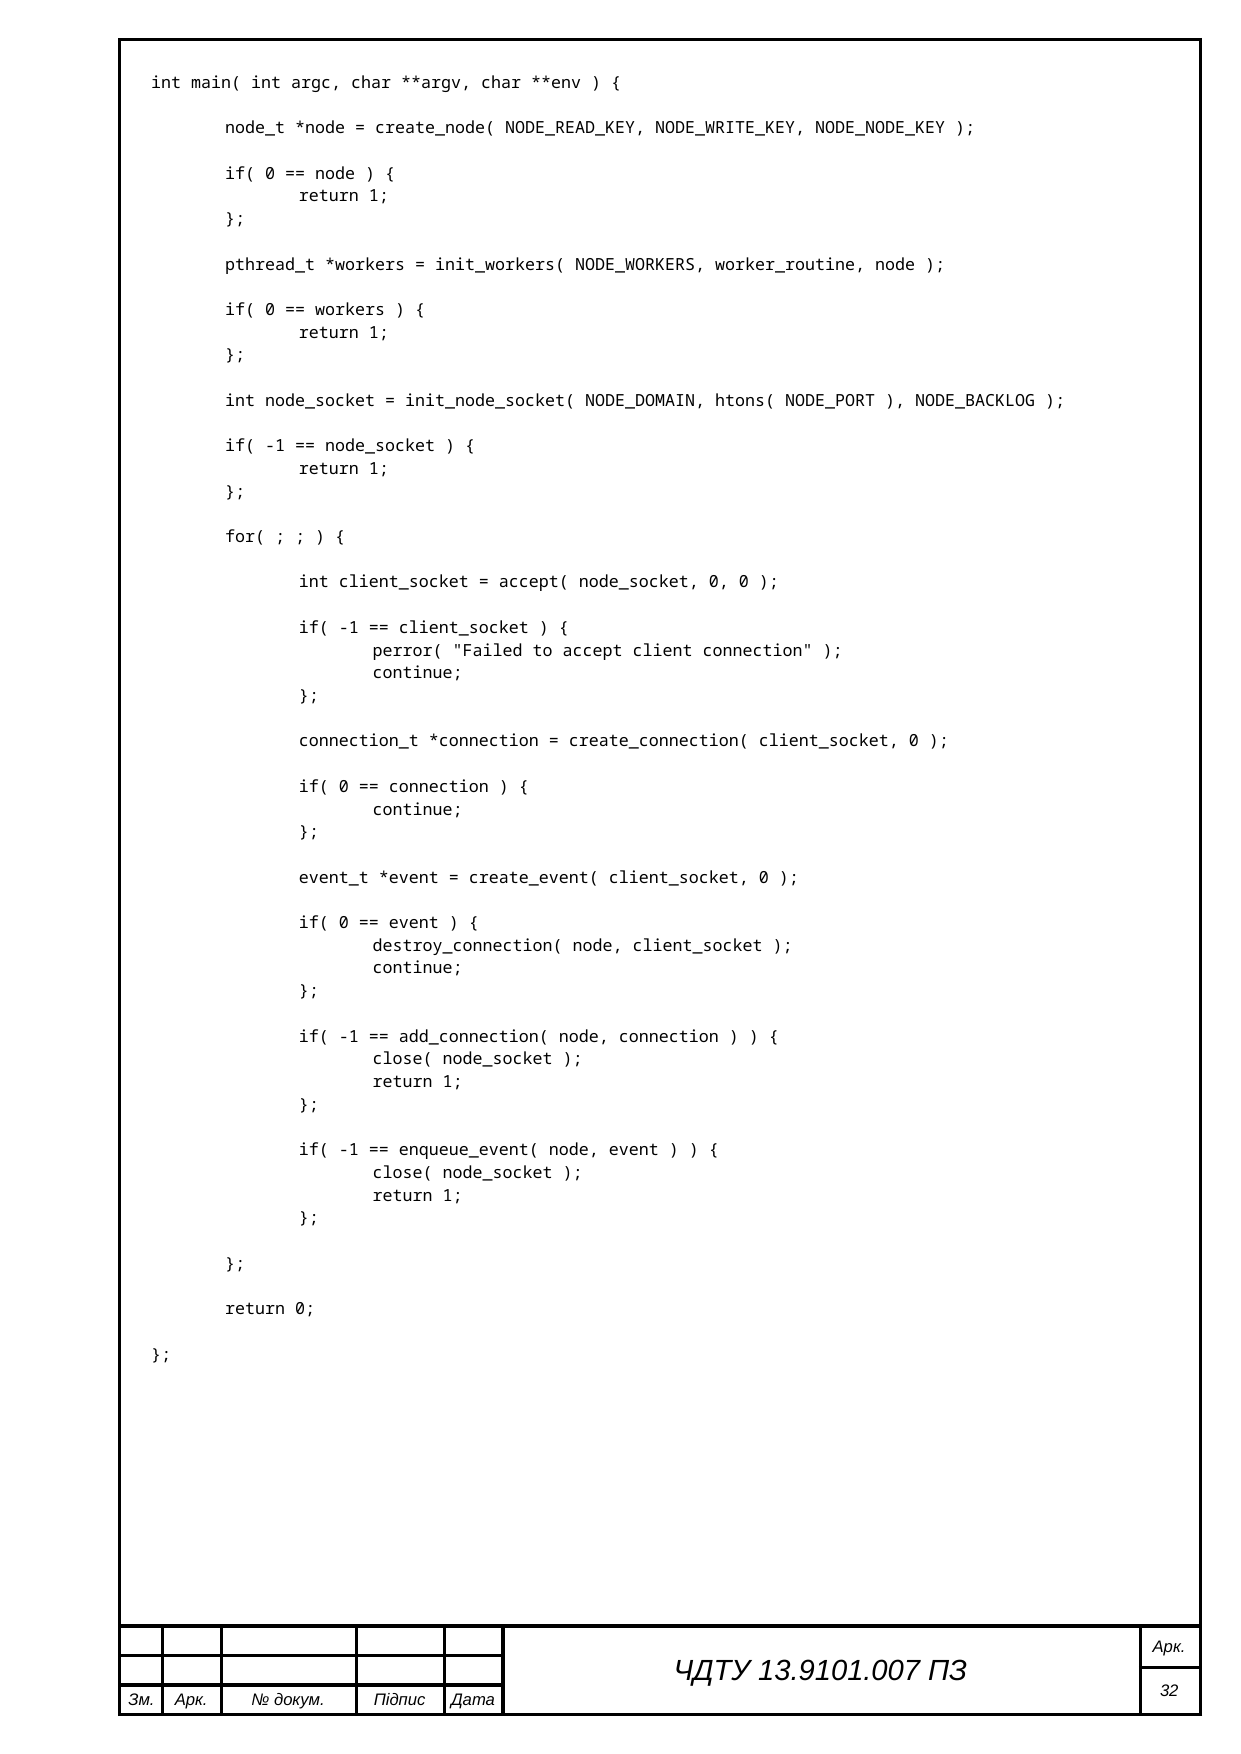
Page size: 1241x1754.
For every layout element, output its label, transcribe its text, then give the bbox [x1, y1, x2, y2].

text continue; [151, 661, 1170, 684]
text if( 0 == connection ) { [151, 774, 1170, 797]
text if( 0 == event ) { [151, 911, 1170, 933]
text return 0; [151, 1297, 1170, 1319]
text }; [151, 207, 1170, 229]
text }; [151, 1206, 1170, 1229]
text return 1; [151, 457, 1170, 479]
text close( node_socket ); [151, 1047, 1170, 1070]
text int main( int argc, char **argv, char **env ) { [151, 71, 1170, 93]
text close( node_socket ); [151, 1161, 1170, 1183]
text int node_socket = init_node_socket( NODE_DOMAIN, htons( NODE_PORT ), NODE_BACKLOG ); [151, 388, 1170, 411]
text event_t *event = create_event( client_socket, 0 ); [151, 865, 1170, 888]
text }; [151, 1342, 1170, 1365]
text pthread_t *workers = init_workers( NODE_WORKERS, worker_routine, node ); [151, 252, 1170, 275]
text continue; [151, 956, 1170, 979]
text }; [151, 343, 1170, 366]
text return 1; [151, 1183, 1170, 1206]
text }; [151, 820, 1170, 843]
text if( 0 == node ) { [151, 161, 1170, 184]
text for( ; ; ) { [151, 525, 1170, 547]
text return 1; [151, 320, 1170, 343]
text perror( "Failed to accept client connection" ); [151, 638, 1170, 661]
text if( -1 == client_socket ) { [151, 616, 1170, 638]
text return 1; [151, 184, 1170, 207]
text }; [151, 1251, 1170, 1274]
text continue; [151, 797, 1170, 820]
text return 1; [151, 1070, 1170, 1092]
text connection_t *connection = create_connection( client_socket, 0 ); [151, 729, 1170, 752]
text if( -1 == add_connection( node, connection ) ) { [151, 1024, 1170, 1047]
text destroy_connection( node, client_socket ); [151, 933, 1170, 956]
text }; [151, 479, 1170, 502]
text node_t *node = create_node( NODE_READ_KEY, NODE_WRITE_KEY, NODE_NODE_KEY ); [151, 116, 1170, 139]
text }; [151, 979, 1170, 1002]
text if( -1 == node_socket ) { [151, 434, 1170, 457]
text }; [151, 1092, 1170, 1115]
text }; [151, 684, 1170, 706]
text if( 0 == workers ) { [151, 298, 1170, 320]
text if( -1 == enqueue_event( node, event ) ) { [151, 1138, 1170, 1161]
text int client_socket = accept( node_socket, 0, 0 ); [151, 570, 1170, 593]
